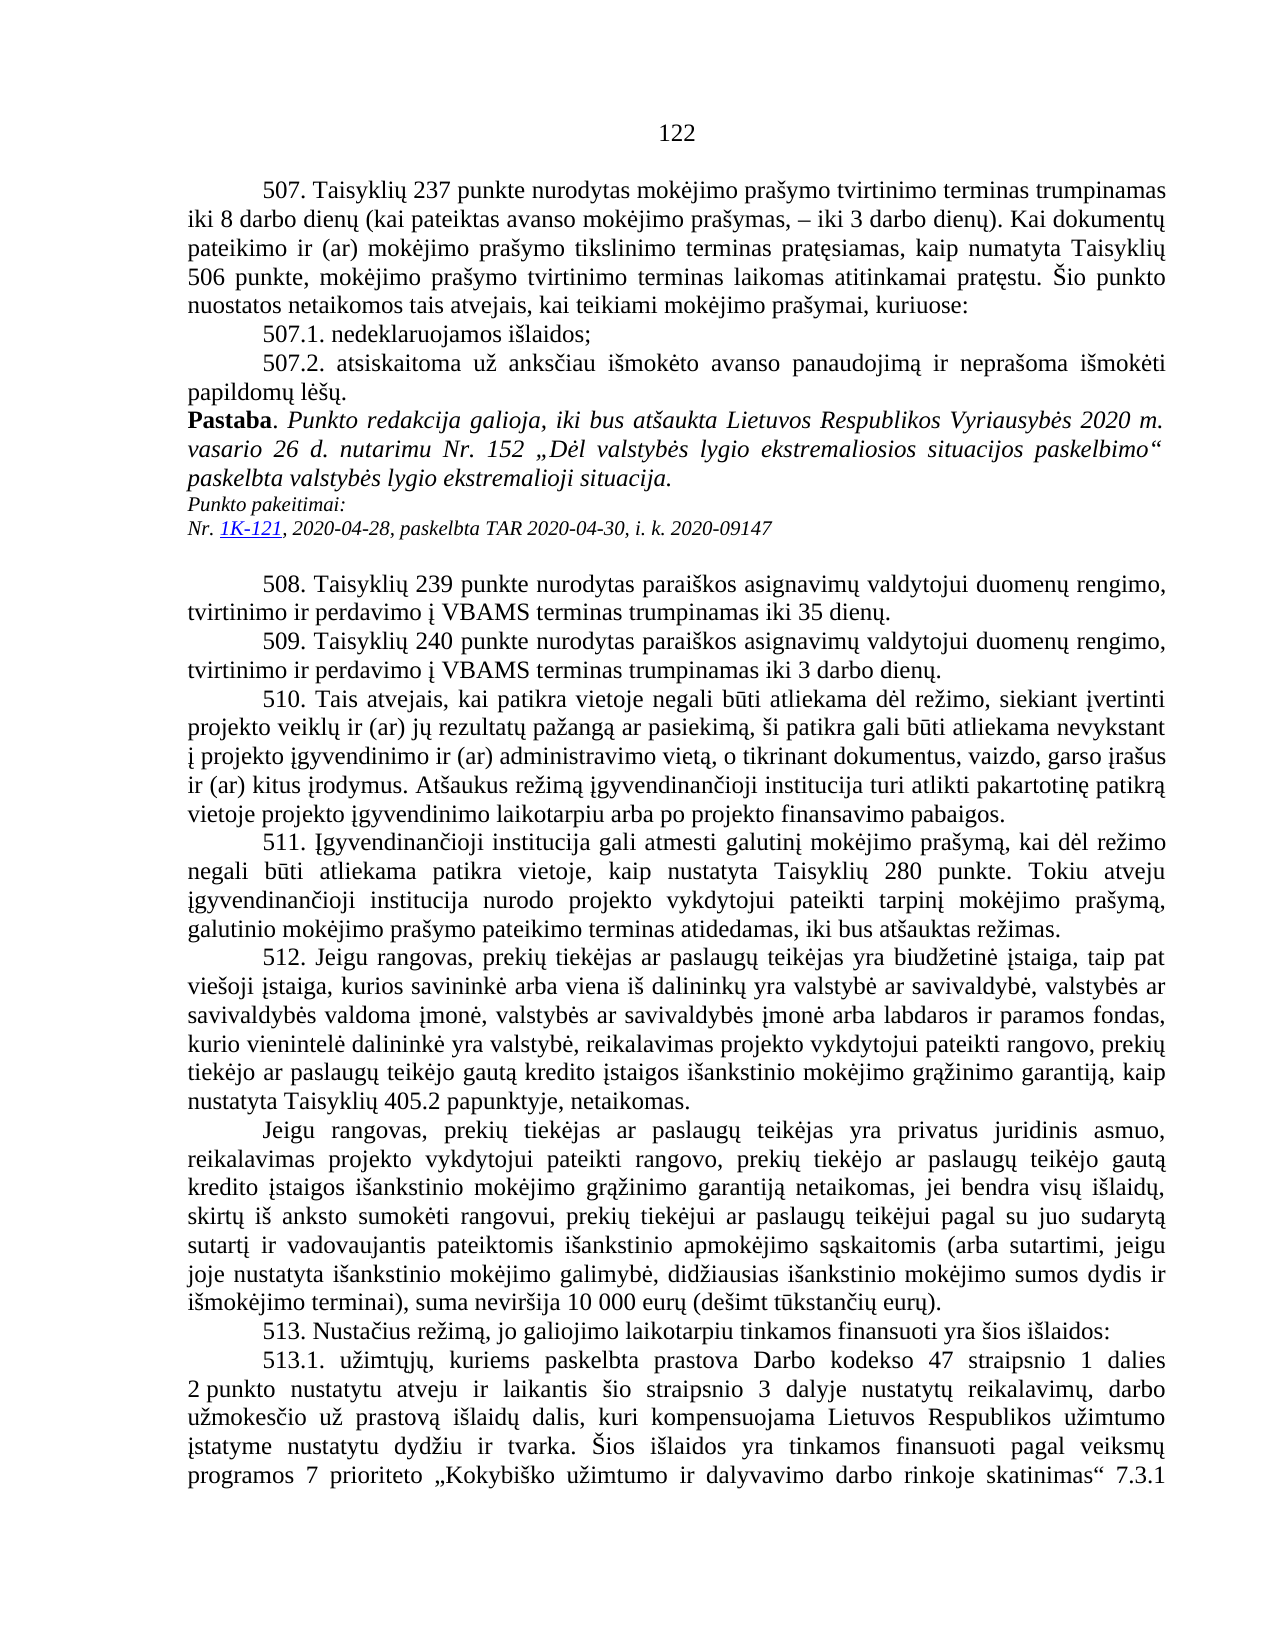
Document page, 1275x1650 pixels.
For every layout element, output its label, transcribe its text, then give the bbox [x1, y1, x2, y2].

text Jeigu rangovas, prekių tiekėjas ar paslaugų teikėjas yra privatus juridinis asmuo, reikalavimas projekto vykdytojui pateikti rangovo, prekių tiekėjo ar paslaugų teikėjo gautą kredito įstaigos išankstinio mokėjimo grąžinimo garantiją netaikomas, jei bendra visų išlaidų, skirtų iš anksto sumokėti rangovui, prekių tiekėjui ar paslaugų teikėjui pagal su juo sudarytą sutartį ir vadovaujantis pateiktomis išankstinio apmokėjimo sąskaitomis (arba sutartimi, jeigu joje nustatyta išankstinio mokėjimo galimybė, didžiausias išankstinio mokėjimo sumos dydis ir išmokėjimo terminai), suma neviršija 10 000 eurų (dešimt tūkstančių eurų). [187, 1115, 1167, 1316]
text 512. Jeigu rangovas, prekių tiekėjas ar paslaugų teikėjas yra biudžetinė įstaiga, taip pat viešoji įstaiga, kurios savininkė arba viena iš dalininkų yra valstybė ar savivaldybė, valstybės ar savivaldybės valdoma įmonė, valstybės ar savivaldybės įmonė arba labdaros ir paramos fondas, kurio vienintelė dalininkė yra valstybė, reikalavimas projekto vykdytojui pateikti rangovo, prekių tiekėjo ar paslaugų teikėjo gautą kredito įstaigos išankstinio mokėjimo grąžinimo garantiją, kaip nustatyta Taisyklių 405.2 papunktyje, netaikomas. [187, 942, 1167, 1115]
text 513. Nustačius režimą, jo galiojimo laikotarpiu tinkamos finansuoti yra šios išlaidos: [187, 1316, 1167, 1345]
text 507. Taisyklių 237 punkte nurodytas mokėjimo prašymo tvirtinimo terminas trumpinamas iki 8 darbo dienų (kai pateiktas avanso mokėjimo prašymas, – iki 3 darbo dienų). Kai dokumentų pateikimo ir (ar) mokėjimo prašymo tikslinimo terminas pratęsiamas, kaip numatyta Taisyklių 506 punkte, mokėjimo prašymo tvirtinimo terminas laikomas atitinkamai pratęstu. Šio punkto nuostatos netaikomos tais atvejais, kai teikiami mokėjimo prašymai, kuriuose: [187, 176, 1167, 319]
text 510. Tais atvejais, kai patikra vietoje negali būti atliekama dėl režimo, siekiant įvertinti projekto veiklų ir (ar) jų rezultatų pažangą ar pasiekimą, ši patikra gali būti atliekama nevykstant į projekto įgyvendinimo ir (ar) administravimo vietą, o tikrinant dokumentus, vaizdo, garso įrašus ir (ar) kitus įrodymus. Atšaukus režimą įgyvendinančioji institucija turi atlikti pakartotinę patikrą vietoje projekto įgyvendinimo laikotarpiu arba po projekto finansavimo pabaigos. [187, 684, 1167, 827]
text 507.2. atsiskaitoma už anksčiau išmokėto avanso panaudojimą ir neprašoma išmokėti papildomų lėšų. [187, 348, 1167, 406]
text Nr. 1K-121, 2020-04-28, paskelbta TAR 2020-04-30, i. k. 2020-09147 [187, 516, 1167, 540]
text 511. Įgyvendinančioji institucija gali atmesti galutinį mokėjimo prašymą, kai dėl režimo negali būti atliekama patikra vietoje, kaip nustatyta Taisyklių 280 punkte. Tokiu atveju įgyvendinančioji institucija nurodo projekto vykdytojui pateikti tarpinį mokėjimo prašymą, galutinio mokėjimo prašymo pateikimo terminas atidedamas, iki bus atšauktas režimas. [187, 827, 1167, 942]
text 507.1. nedeklaruojamos išlaidos; [187, 319, 1167, 348]
text 508. Taisyklių 239 punkte nurodytas paraiškos asignavimų valdytojui duomenų rengimo, tvirtinimo ir perdavimo į VBAMS terminas trumpinamas iki 35 dienų. [187, 569, 1167, 626]
text Pastaba. Punkto redakcija galioja, iki bus atšaukta Lietuvos Respublikos Vyriausybės 2020 m. vasario 26 d. nutarimu Nr. 152 „Dėl valstybės lygio ekstremaliosios situacijos paskelbimo“ paskelbta valstybės lygio ekstremalioji situacija. [187, 406, 1167, 492]
text Punkto pakeitimai: [187, 492, 1167, 516]
text 509. Taisyklių 240 punkte nurodytas paraiškos asignavimų valdytojui duomenų rengimo, tvirtinimo ir perdavimo į VBAMS terminas trumpinamas iki 3 darbo dienų. [187, 626, 1167, 684]
text 513.1. užimtųjų, kuriems paskelbta prastova Darbo kodekso 47 straipsnio 1 dalies 2 punkto nustatytu atveju ir laikantis šio straipsnio 3 dalyje nustatytų reikalavimų, darbo užmokesčio už prastovą išlaidų dalis, kuri kompensuojama Lietuvos Respublikos užimtumo įstatyme nustatytu dydžiu ir tvarka. Šios išlaidos yra tinkamos finansuoti pagal veiksmų programos 7 prioriteto „Kokybiško užimtumo ir dalyvavimo darbo rinkoje skatinimas“ 7.3.1 [187, 1345, 1167, 1489]
